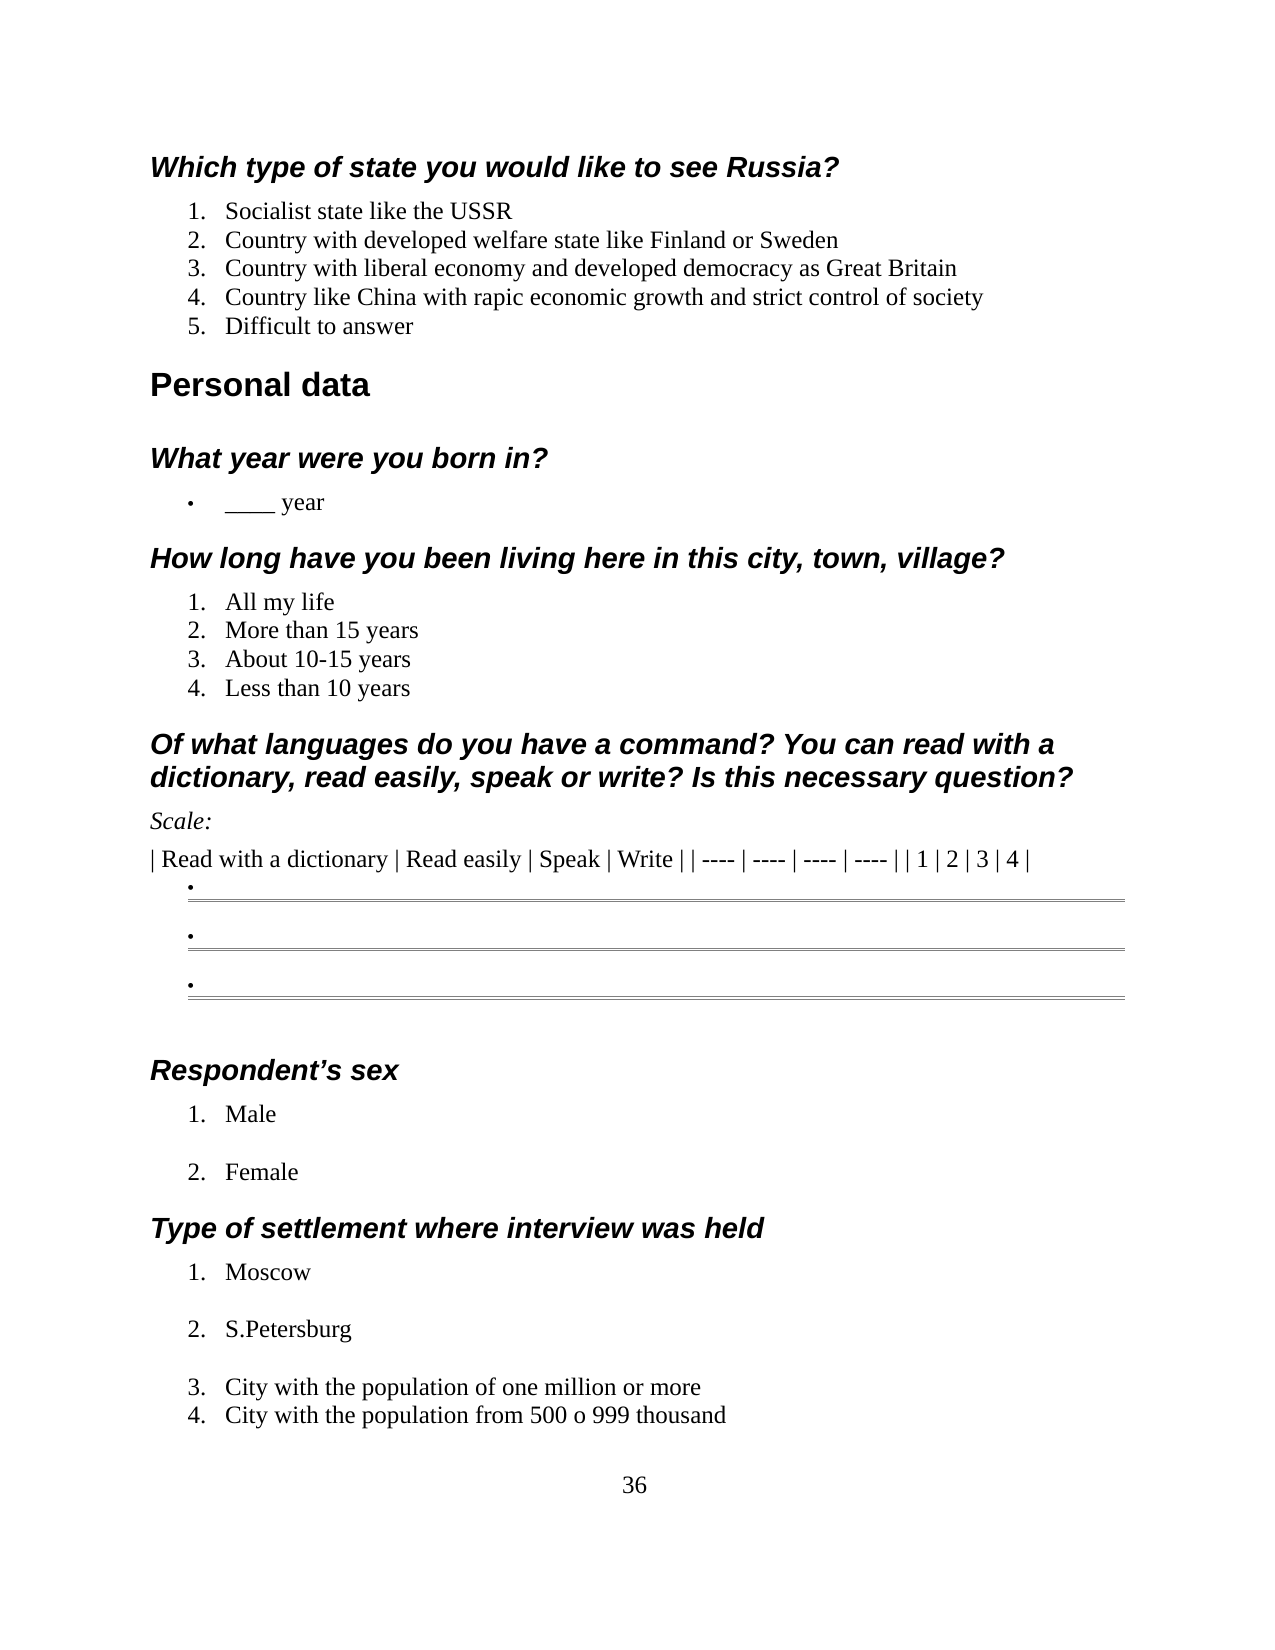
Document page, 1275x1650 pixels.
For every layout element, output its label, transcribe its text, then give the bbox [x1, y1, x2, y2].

list Socialist state like the USSR [187, 196, 1125, 225]
text | Read with a dictionary | Read easily | Speak | Write | | ---- | ---- | ---- | ---- | | 1 | 2 | 3 | 4 | [150, 844, 1125, 873]
list More than 15 years [187, 616, 1125, 644]
list City with the population of one million or more [187, 1372, 1125, 1400]
list Male [187, 1099, 1125, 1157]
list ____ year [187, 487, 1125, 516]
list Less than 10 years [187, 673, 1125, 702]
subtitle Respondent’s sex [150, 1053, 1125, 1087]
text Scale: [150, 806, 1125, 835]
subtitle Personal data [150, 365, 1125, 403]
subtitle Which type of state you would like to see Russia? [150, 150, 1125, 183]
subtitle What year were you born in? [150, 441, 1125, 474]
subtitle Type of settlement where interview was held [150, 1211, 1125, 1244]
list All my life [187, 587, 1125, 616]
list Country like China with rapic economic growth and strict control of society [187, 282, 1125, 311]
list City with the population from 500 o 999 thousand [187, 1400, 1125, 1429]
list Female [187, 1157, 1125, 1186]
list Country with developed welfare state like Finland or Sweden [187, 225, 1125, 253]
list S.Petersburg [187, 1314, 1125, 1372]
list Country with liberal economy and developed democracy as Great Britain [187, 253, 1125, 282]
subtitle Of what languages do you have a command? You can read with a dictionary, read easily, speak or write? Is this necessary question? [150, 727, 1125, 794]
subtitle How long have you been living here in this city, town, village? [150, 541, 1125, 574]
list Moscow [187, 1257, 1125, 1314]
list Difficult to answer [187, 311, 1125, 340]
list About 10-15 years [187, 644, 1125, 673]
